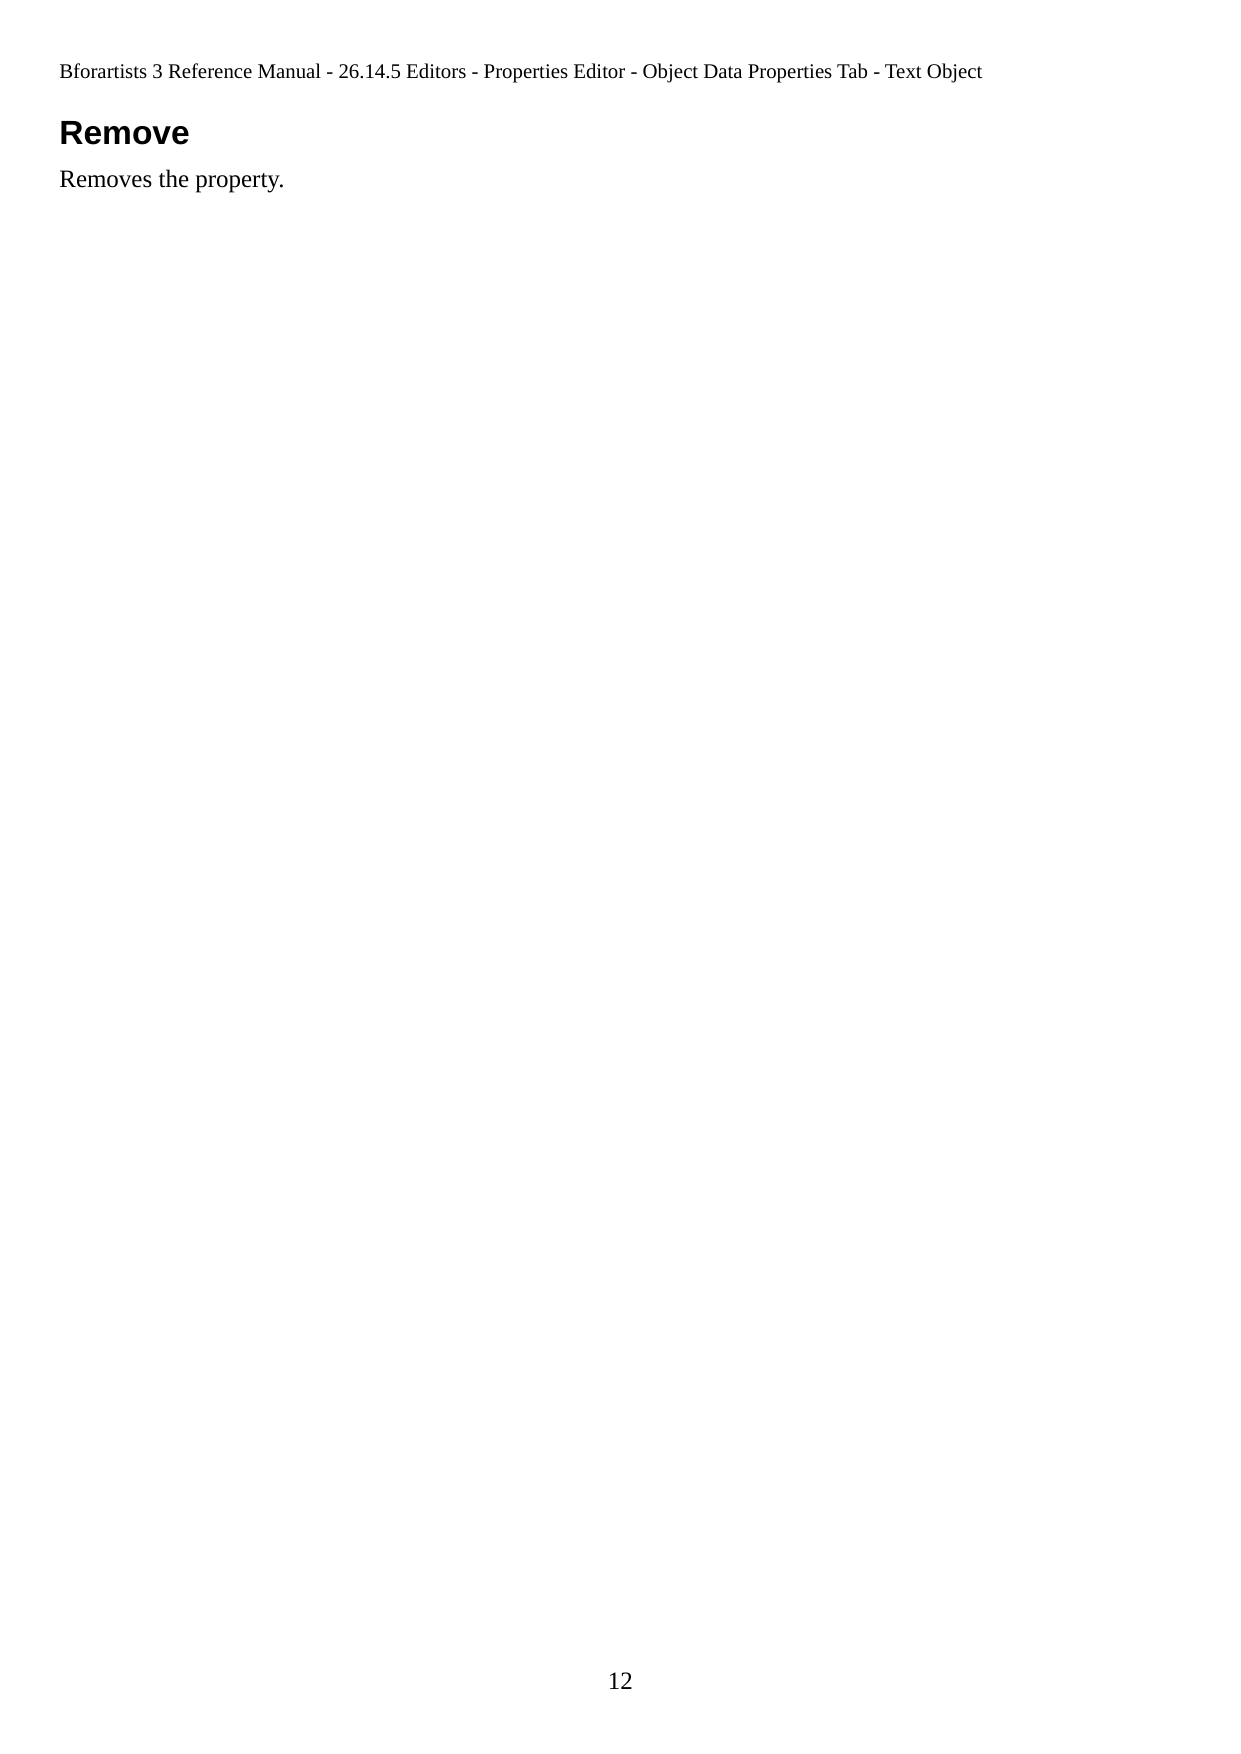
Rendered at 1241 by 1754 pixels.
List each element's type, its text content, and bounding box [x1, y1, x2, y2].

text Removes the property. [59, 164, 1181, 192]
subtitle Remove [59, 113, 1181, 151]
